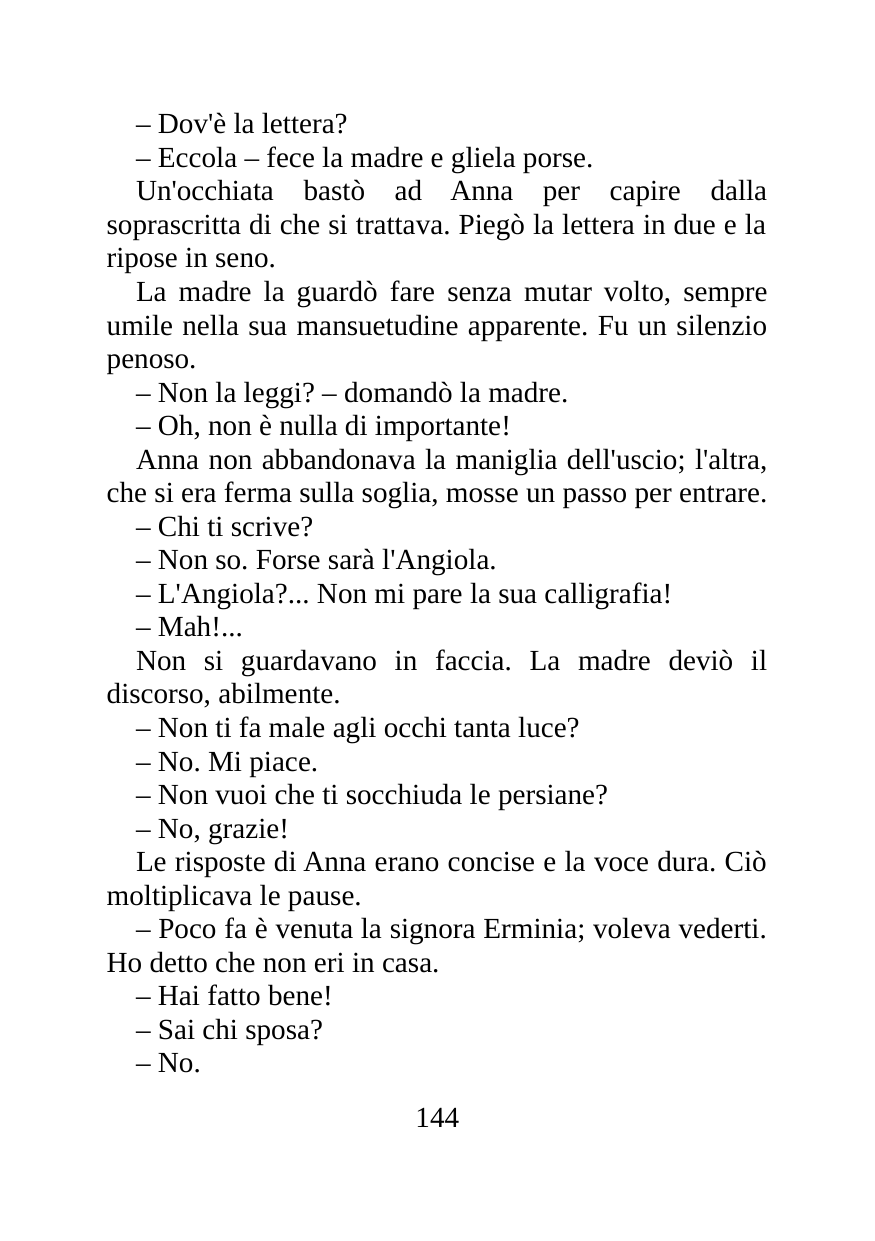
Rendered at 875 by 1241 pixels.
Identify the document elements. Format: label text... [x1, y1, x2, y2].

text ‒ Dov'è la lettera? [106, 106, 768, 140]
text ‒ L'Angiola?... Non mi pare la sua calligrafia! [106, 576, 768, 609]
text ‒ No, grazie! [106, 811, 768, 844]
text ‒ Hai fatto bene! [106, 978, 768, 1012]
text Un'occhiata bastò ad Anna per capire dalla soprascritta di che si trattava. Piegò la lettera in due e la ripose in seno. [106, 173, 768, 274]
text ‒ Mah!... [106, 609, 768, 643]
text La madre la guardò fare senza mutar volto, sempre umile nella sua mansuetudine apparente. Fu un silenzio penoso. [106, 274, 768, 375]
text ‒ No. Mi piace. [106, 744, 768, 777]
text ‒ Non la leggi? ‒ domandò la madre. [106, 375, 768, 408]
text Le risposte di Anna erano concise e la voce dura. Ciò moltiplicava le pause. [106, 844, 768, 911]
text ‒ Non ti fa male agli occhi tanta luce? [106, 710, 768, 744]
text Non si guardavano in faccia. La madre deviò il discorso, abilmente. [106, 643, 768, 710]
text ‒ Non vuoi che ti socchiuda le persiane? [106, 777, 768, 811]
text ‒ Poco fa è venuta la signora Erminia; voleva vederti. Ho detto che non eri in casa. [106, 911, 768, 978]
text ‒ Non so. Forse sarà l'Angiola. [106, 542, 768, 576]
text Anna non abbandonava la maniglia dell'uscio; l'altra, che si era ferma sulla soglia, mosse un passo per entrare. [106, 442, 768, 509]
text ‒ Eccola ‒ fece la madre e gliela porse. [106, 140, 768, 173]
text ‒ Chi ti scrive? [106, 509, 768, 542]
text ‒ No. [106, 1046, 768, 1079]
text ‒ Oh, non è nulla di importante! [106, 408, 768, 442]
text ‒ Sai chi sposa? [106, 1012, 768, 1046]
